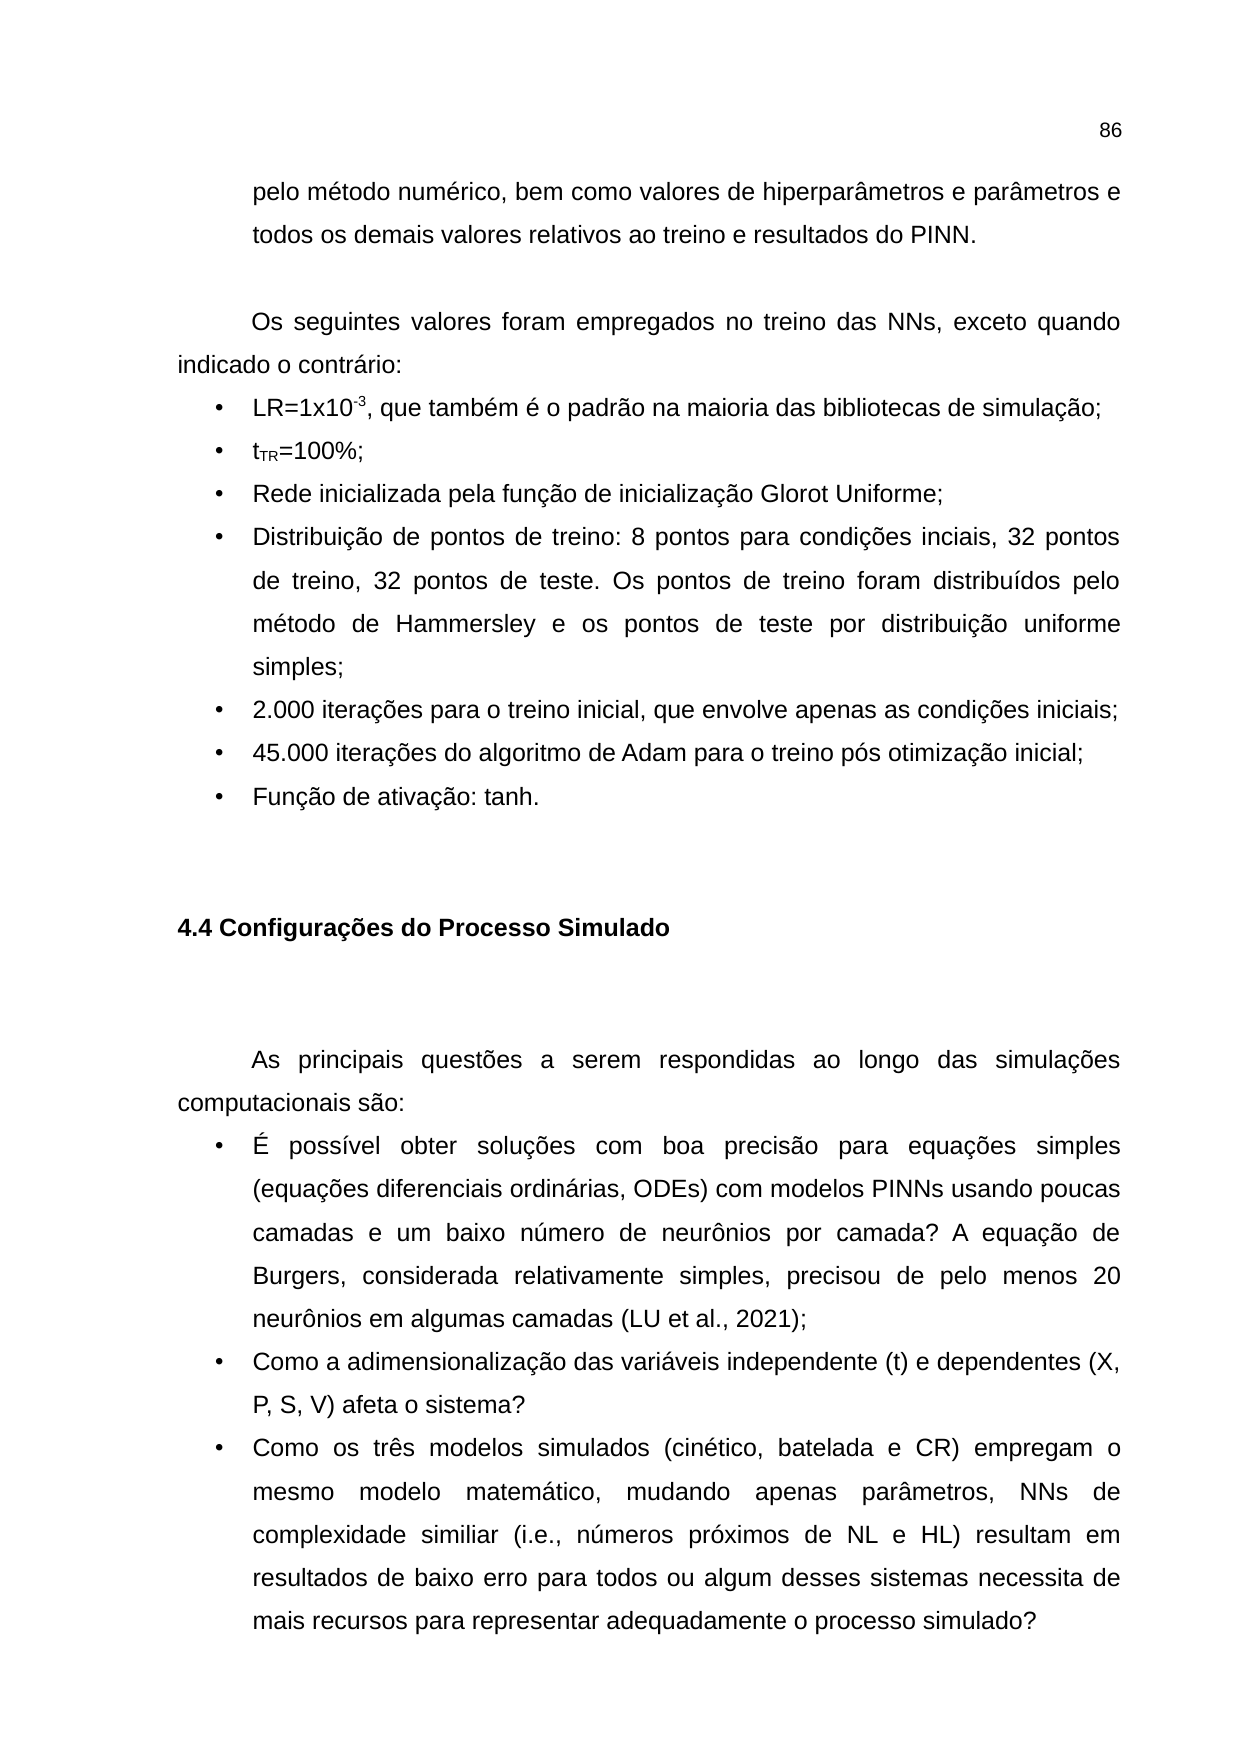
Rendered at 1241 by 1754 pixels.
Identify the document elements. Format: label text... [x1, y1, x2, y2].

list É possível obter soluções com boa precisão para equações simples (equações diferenciais ordinárias, ODEs) com modelos PINNs usando poucas camadas e um baixo número de neurônios por camada? A equação de Burgers, considerada relativamente simples, precisou de pelo menos 20 neurônios em algumas camadas (LU et al., 2021); [215, 1131, 1122, 1332]
text Os seguintes valores foram empregados no treino das NNs, exceto quando indicado o contrário: [177, 306, 1122, 378]
list 45.000 iterações do algoritmo de Adam para o treino pós otimização inicial; [215, 738, 1122, 767]
list pelo método numérico, bem como valores de hiperparâmetros e parâmetros e todos os demais valores relativos ao treino e resultados do PINN. [215, 177, 1122, 249]
text As principais questões a serem respondidas ao longo das simulações computacionais são: [177, 1045, 1122, 1117]
list LR=1x10-3, que também é o padrão na maioria das bibliotecas de simulação; [215, 393, 1122, 422]
list Como a adimensionalização das variáveis independente (t) e dependentes (X, P, S, V) afeta o sistema? [215, 1347, 1122, 1419]
list Como os três modelos simulados (cinético, batelada e CR) empregam o mesmo modelo matemático, mudando apenas parâmetros, NNs de complexidade similiar (i.e., números próximos de NL e HL) resultam em resultados de baixo erro para todos ou algum desses sistemas necessita de mais recursos para representar adequadamente o processo simulado? [215, 1433, 1122, 1634]
subtitle Configurações do Processo Simulado [177, 913, 1122, 942]
list Distribuição de pontos de treino: 8 pontos para condições inciais, 32 pontos de treino, 32 pontos de teste. Os pontos de treino foram distribuídos pelo método de Hammersley e os pontos de teste por distribuição uniforme simples; [215, 522, 1122, 681]
list tTR=100%; [215, 436, 1122, 465]
list Função de ativação: tanh. [215, 781, 1122, 810]
list 2.000 iterações para o treino inicial, que envolve apenas as condições iniciais; [215, 695, 1122, 724]
list Rede inicializada pela função de inicialização Glorot Uniforme; [215, 479, 1122, 508]
